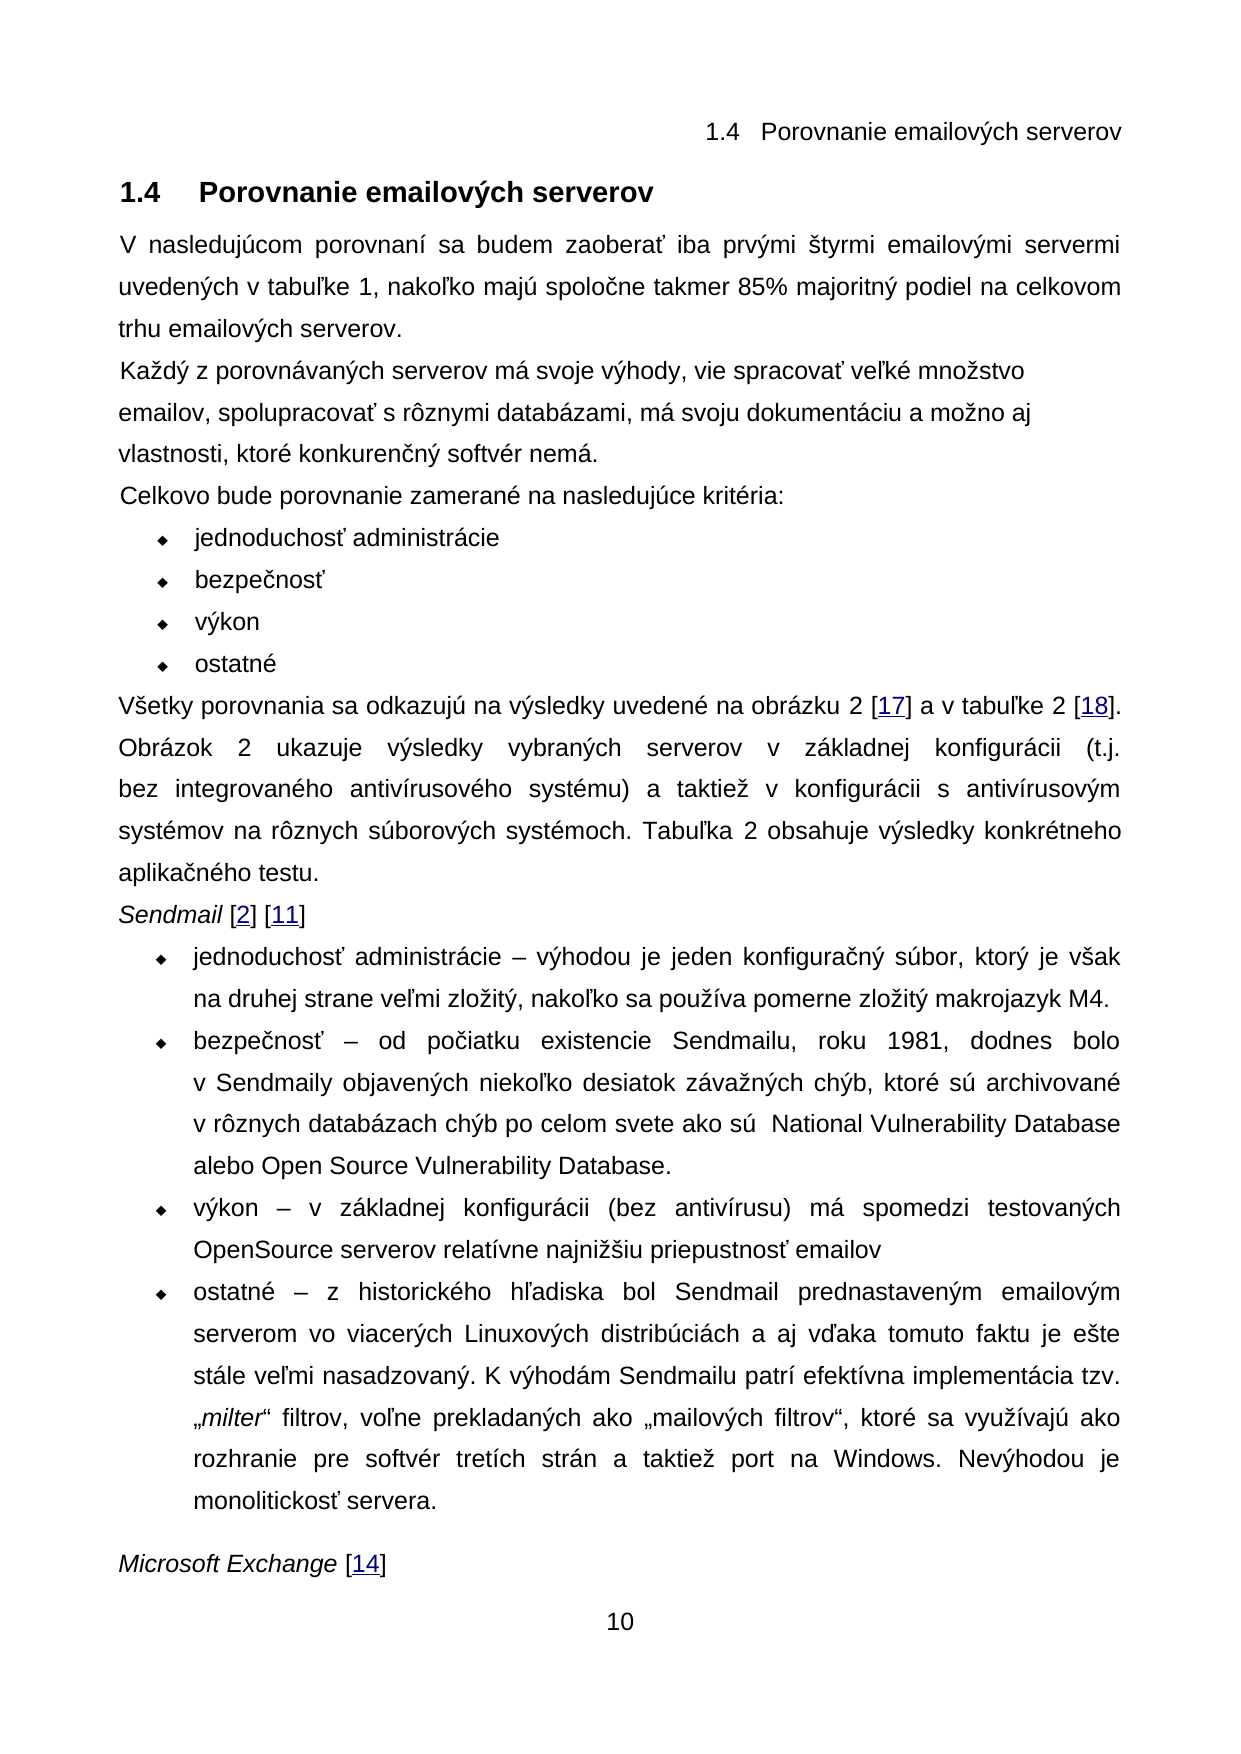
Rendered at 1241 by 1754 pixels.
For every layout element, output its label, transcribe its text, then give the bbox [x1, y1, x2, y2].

list ostatné [156, 649, 1122, 677]
list ostatné – z historického hľadiska bol Sendmail prednastaveným emailovým serverom vo viacerých Linuxových distribúciách a aj vďaka tomuto faktu je ešte stále veľmi nasadzovaný. K výhodám Sendmailu patrí efektívna implementácia tzv. „milter“ filtrov, voľne prekladaných ako „mailových filtrov“, ktoré sa využívajú ako rozhranie pre softvér tretích strán a taktiež port na Windows. Nevýhodou je monolitickosť servera. [156, 1278, 1122, 1515]
text V nasledujúcom porovnaní sa budem zaoberať iba prvými štyrmi emailovými servermi uvedených v tabuľke 1, nakoľko majú spoločne takmer 85% majoritný podiel na celkovom trhu emailových serverov. [118, 231, 1122, 342]
list výkon – v základnej konfigurácii (bez antivírusu) má spomedzi testovaných OpenSource serverov relatívne najnižšiu priepustnosť emailov [156, 1194, 1122, 1264]
text Microsoft Exchange [14] [118, 1550, 1122, 1578]
list bezpečnosť – od počiatku existencie Sendmailu, roku 1981, dodnes bolo v Sendmaily objavených niekoľko desiatok závažných chýb, ktoré sú archivované v rôznych databázach chýb po celom svete ako sú National Vulnerability Database alebo Open Source Vulnerability Database. [156, 1026, 1122, 1180]
list bezpečnosť [156, 566, 1122, 594]
text Všetky porovnania sa odkazujú na výsledky uvedené na obrázku 2 [17] a v tabuľke 2 [18]. Obrázok 2 ukazuje výsledky vybraných serverov v základnej konfigurácii (t.j. bez integrovaného antivírusového systému) a taktiež v konfigurácii s antivírusovým systémov na rôznych súborových systémoch. Tabuľka 2 obsahuje výsledky konkrétneho aplikačného testu. [118, 691, 1122, 887]
subtitle Porovnanie emailových serverov [118, 176, 1122, 208]
list jednoduchosť administrácie – výhodou je jeden konfiguračný súbor, ktorý je však na druhej strane veľmi zložitý, nakoľko sa používa pomerne zložitý makrojazyk M4. [156, 943, 1122, 1012]
list výkon [156, 608, 1122, 636]
text Každý z porovnávaných serverov má svoje výhody, vie spracovať veľké množstvo emailov, spolupracovať s rôznymi databázami, má svoju dokumentáciu a možno aj vlastnosti, ktoré konkurenčný softvér nemá. [118, 356, 1122, 468]
text Sendmail [2] [11] [118, 901, 1122, 929]
list jednoduchosť administrácie [156, 524, 1122, 552]
text Celkovo bude porovnanie zamerané na nasledujúce kritéria: [118, 482, 1122, 510]
